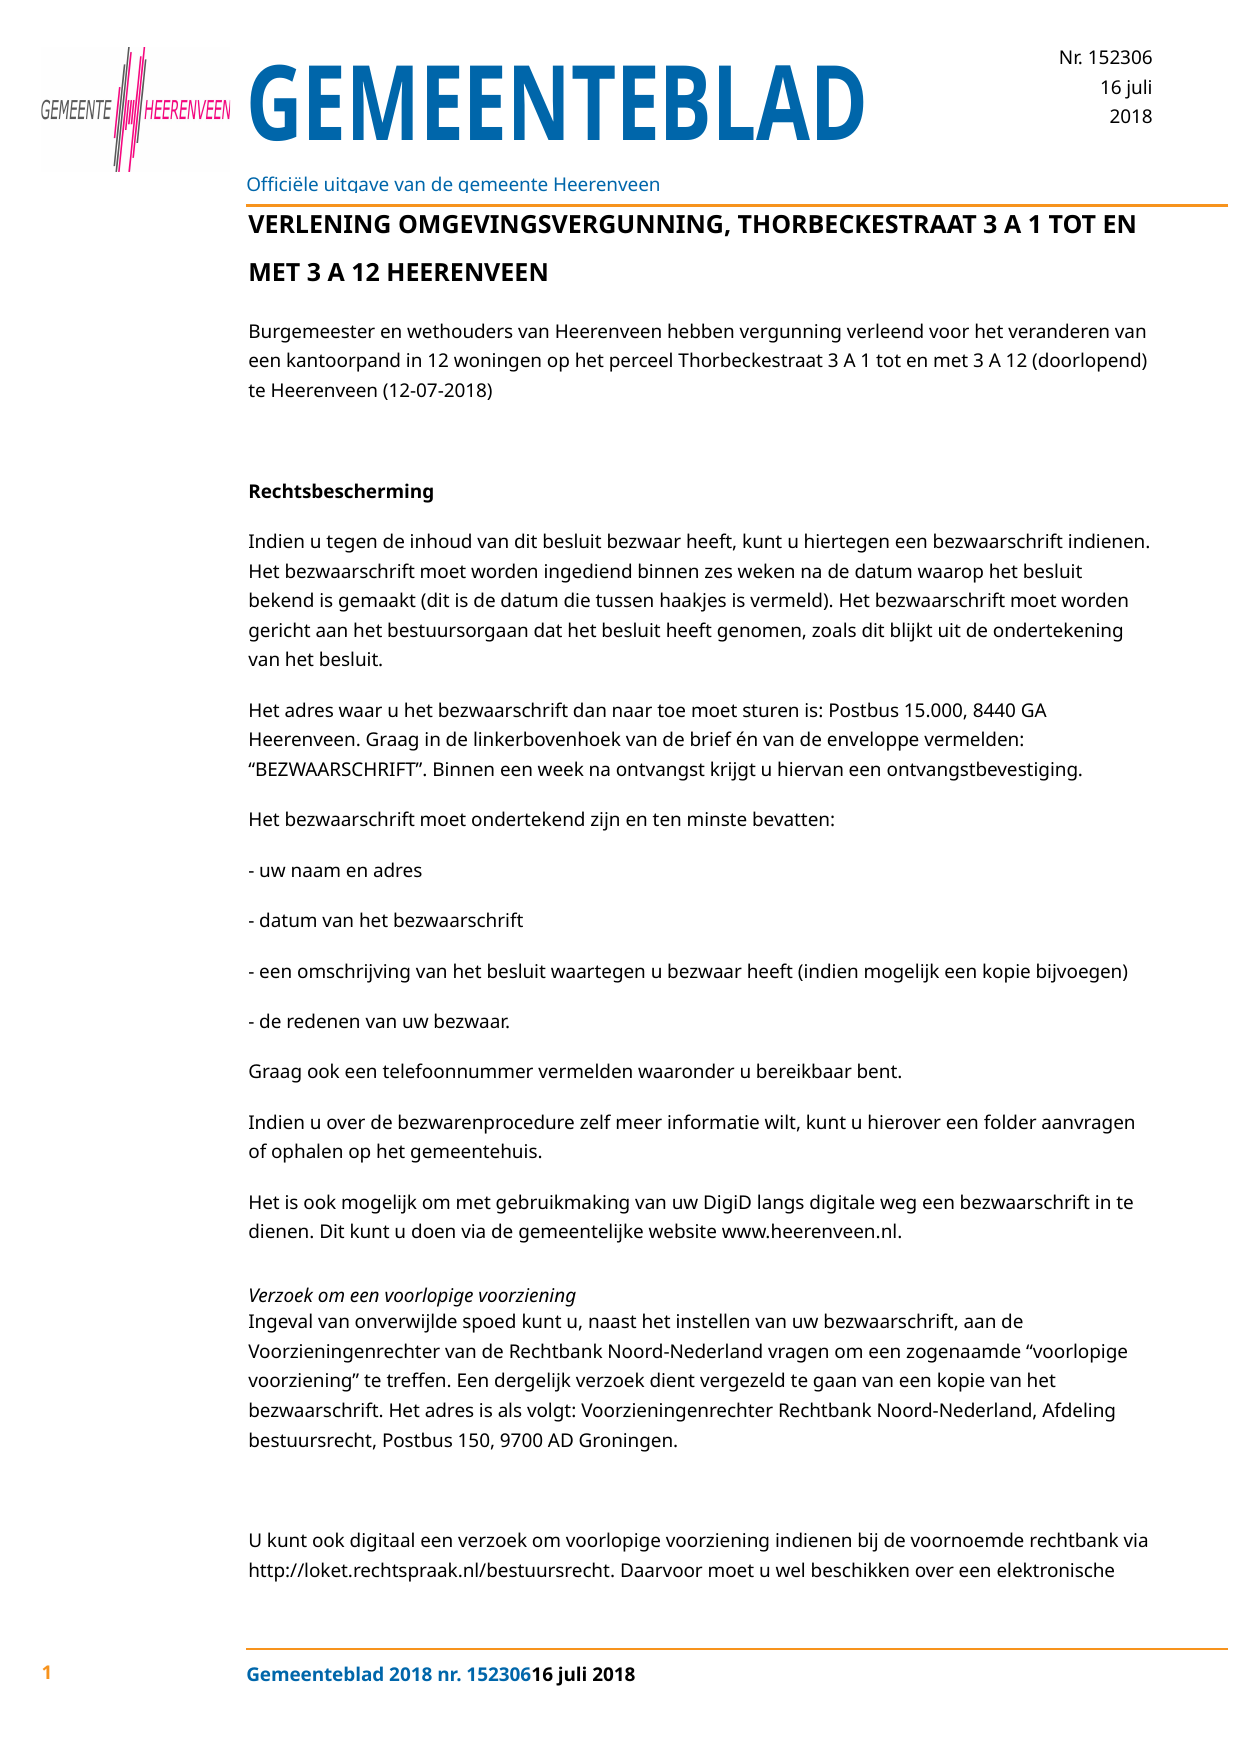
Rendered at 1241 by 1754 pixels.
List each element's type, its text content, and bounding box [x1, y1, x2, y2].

text Indien u tegen de inhoud van dit besluit bezwaar heeft, kunt u hiertegen een bezwaarschrift indienen. Het bezwaarschrift moet worden ingediend binnen zes weken na de datum waarop het besluit bekend is gemaakt (dit is de datum die tussen haakjes is vermeld). Het bezwaarschrift moet worden gericht aan het bestuursorgaan dat het besluit heeft genomen, zoals dit blijkt uit de ondertekening van het besluit. [248, 528, 1152, 672]
text Het bezwaarschrift moet ondertekend zijn en ten minste bevatten: [248, 807, 1152, 832]
text Het adres waar u het bezwaarschrift dan naar toe moet sturen is: Postbus 15.000, 8440 GA Heerenveen. Graag in de linkerbovenhoek van de brief én van de enveloppe vermelden: “BEZWAARSCHRIFT”. Binnen een week na ontvangst krijgt u hiervan een ontvangstbevestiging. [248, 697, 1152, 782]
text - de redenen van uw bezwaar. [248, 1008, 1152, 1034]
text Indien u over de bezwarenprocedure zelf meer informatie wilt, kunt u hierover een folder aanvragen of ophalen op het gemeentehuis. [248, 1109, 1152, 1164]
text U kunt ook digitaal een verzoek om voorlopige voorziening indienen bij de voornoemde rechtbank via http://loket.rechtspraak.nl/bestuursrecht. Daarvoor moet u wel beschikken over een elektronische [248, 1528, 1152, 1583]
picture [41, 47, 231, 172]
text - datum van het bezwaarschrift [248, 907, 1152, 933]
text Graag ook een telefoonnummer vermelden waaronder u bereikbaar bent. [248, 1059, 1152, 1084]
text - uw naam en adres [248, 857, 1152, 883]
text Burgemeester en wethouders van Heerenveen hebben vergunning verleend voor het veranderen van een kantoorpand in 12 woningen op het perceel Thorbeckestraat 3 A 1 tot en met 3 A 12 (doorlopend) te Heerenveen (12-07-2018) [248, 318, 1152, 403]
text Ingeval van onverwijlde spoed kunt u, naast het instellen van uw bezwaarschrift, aan de Voorzieningenrechter van de Rechtbank Noord-Nederland vragen om een zogenaamde “voorlopige voorziening” te treffen. Een dergelijk verzoek dient vergezeld te gaan van een kopie van het bezwaarschrift. Het adres is als volgt: Voorzieningenrechter Rechtbank Noord-Nederland, Afdeling bestuursrecht, Postbus 150, 9700 AD Groningen. [248, 1308, 1152, 1452]
text VERLENING OMGEVINGSVERGUNNING, THORBECKESTRAAT 3 A 1 TOT EN MET 3 A 12 HEERENVEEN [248, 207, 1152, 288]
text - een omschrijving van het besluit waartegen u bezwaar heeft (indien mogelijk een kopie bijvoegen) [248, 958, 1152, 984]
text Rechtsbescherming [248, 478, 1152, 504]
text Het is ook mogelijk om met gebruikmaking van uw DigiD langs digitale weg een bezwaarschrift in te dienen. Dit kunt u doen via de gemeentelijke website www.heerenveen.nl. [248, 1189, 1152, 1244]
text Verzoek om een voorlopige voorziening [248, 1283, 1152, 1308]
